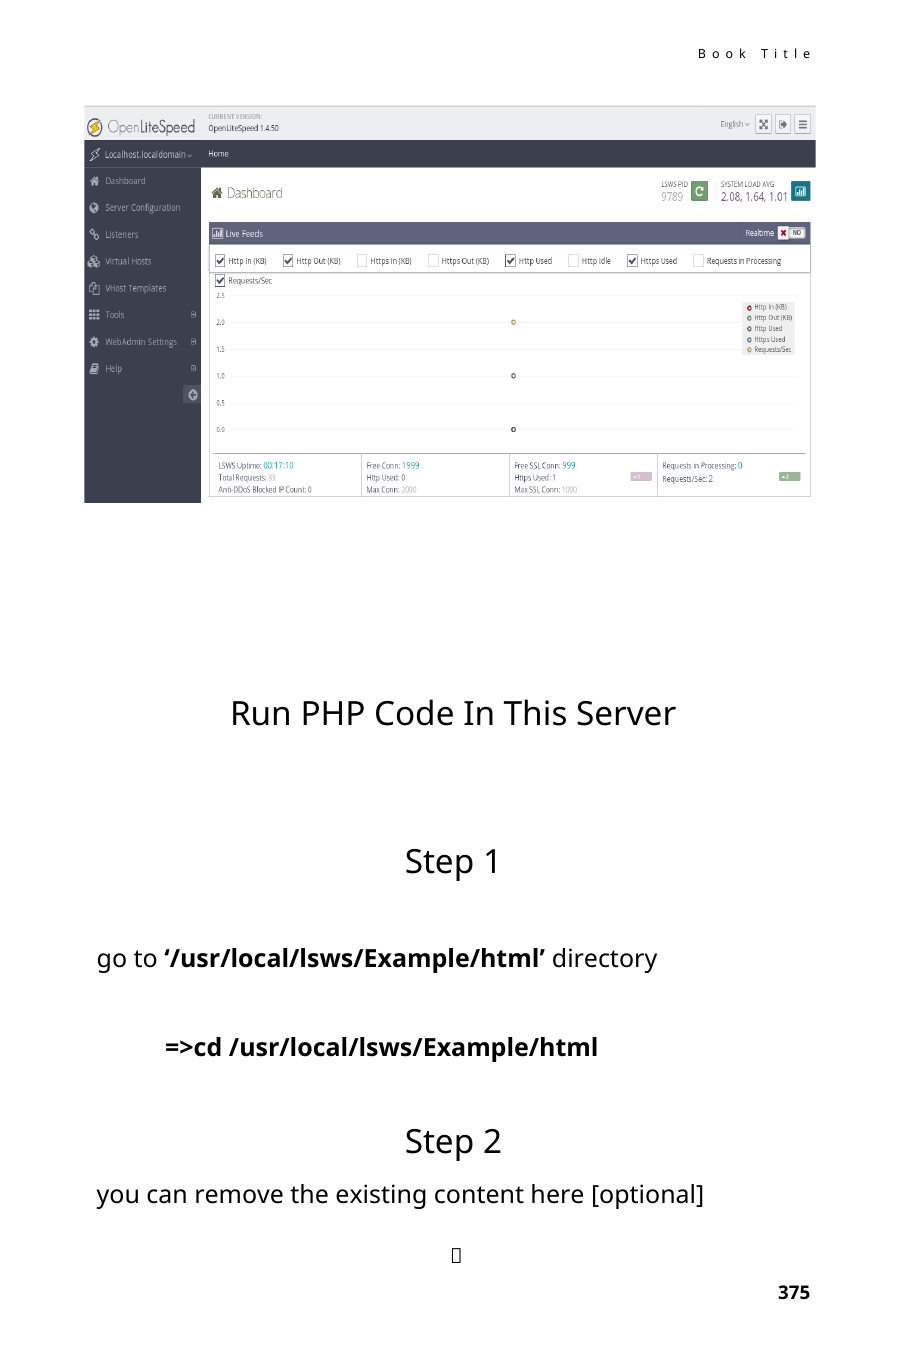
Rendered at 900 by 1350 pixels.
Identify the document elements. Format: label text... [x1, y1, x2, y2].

text Step 2 [90, 1118, 810, 1163]
text =>cd /usr/local/lsws/Example/html [90, 1029, 810, 1063]
text Step 1 [90, 838, 810, 883]
picture [84, 105, 816, 503]
text Run PHP Code In This Server [90, 690, 810, 736]
text go to ‘/usr/local/lsws/Example/html’ directory [90, 941, 810, 975]
text you can remove the existing content here [optional] [90, 1177, 810, 1211]
